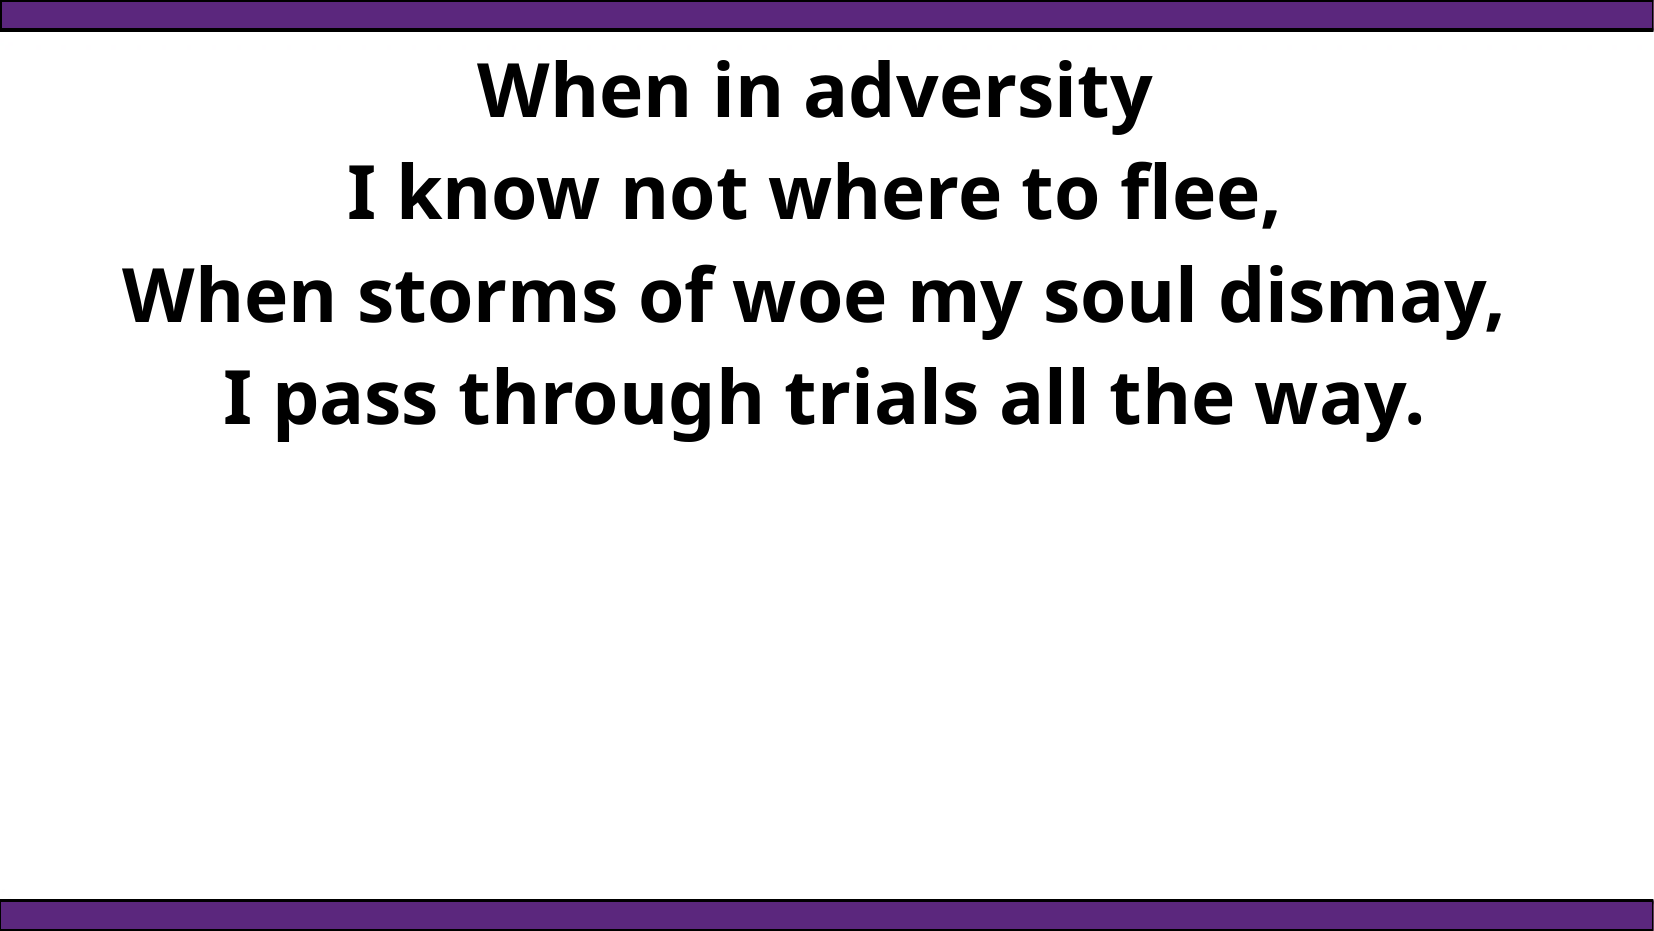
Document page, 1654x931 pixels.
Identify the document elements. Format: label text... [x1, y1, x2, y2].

picture [0, 31, 1654, 900]
text_box When in adversity I know not where to flee, When storms of woe my soul dismay, I pass through trials all the way. [45, 30, 1606, 445]
text_box [0, 900, 1654, 931]
text_box [0, 0, 1654, 31]
